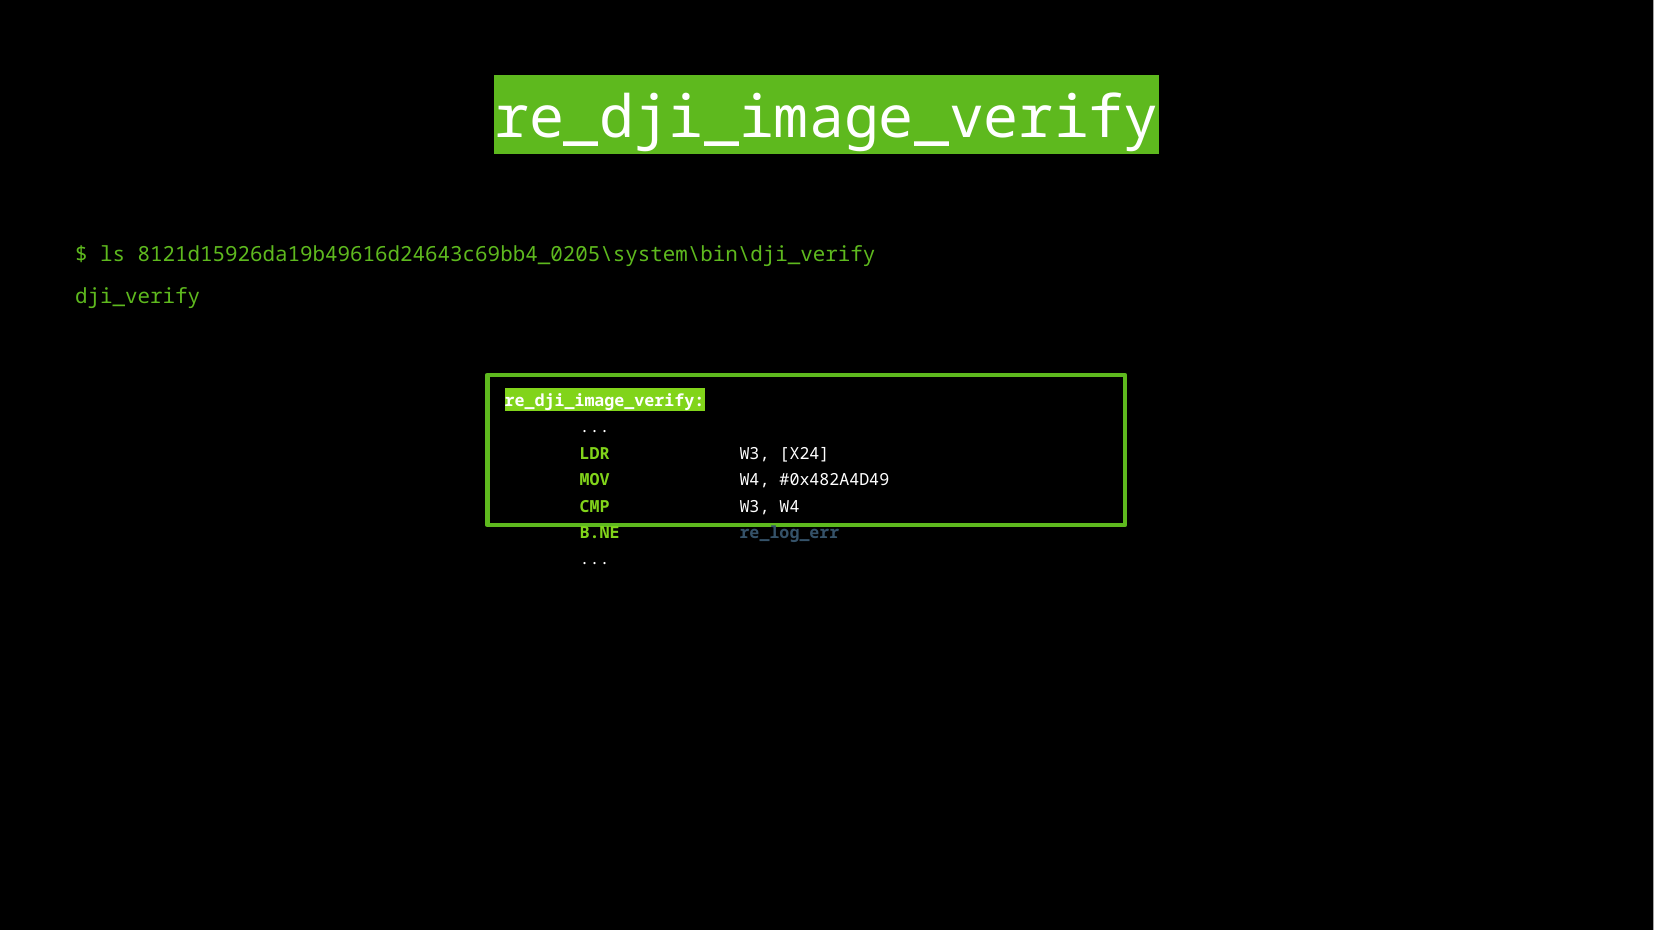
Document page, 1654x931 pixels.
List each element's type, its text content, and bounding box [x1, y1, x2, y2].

title re_dji_image_verify [82, 37, 1571, 193]
text_box re_dji_image_verify: ... LDR W3, [X24] MOV W4, #0x482A4D49 CMP W3, W4 B.NE re_log_err ... [487, 375, 1125, 526]
text_box $ ls 8121d15926da19b49616d24643c69bb4_0205\system\bin\dji_verify dji_verify [75, 225, 1576, 788]
